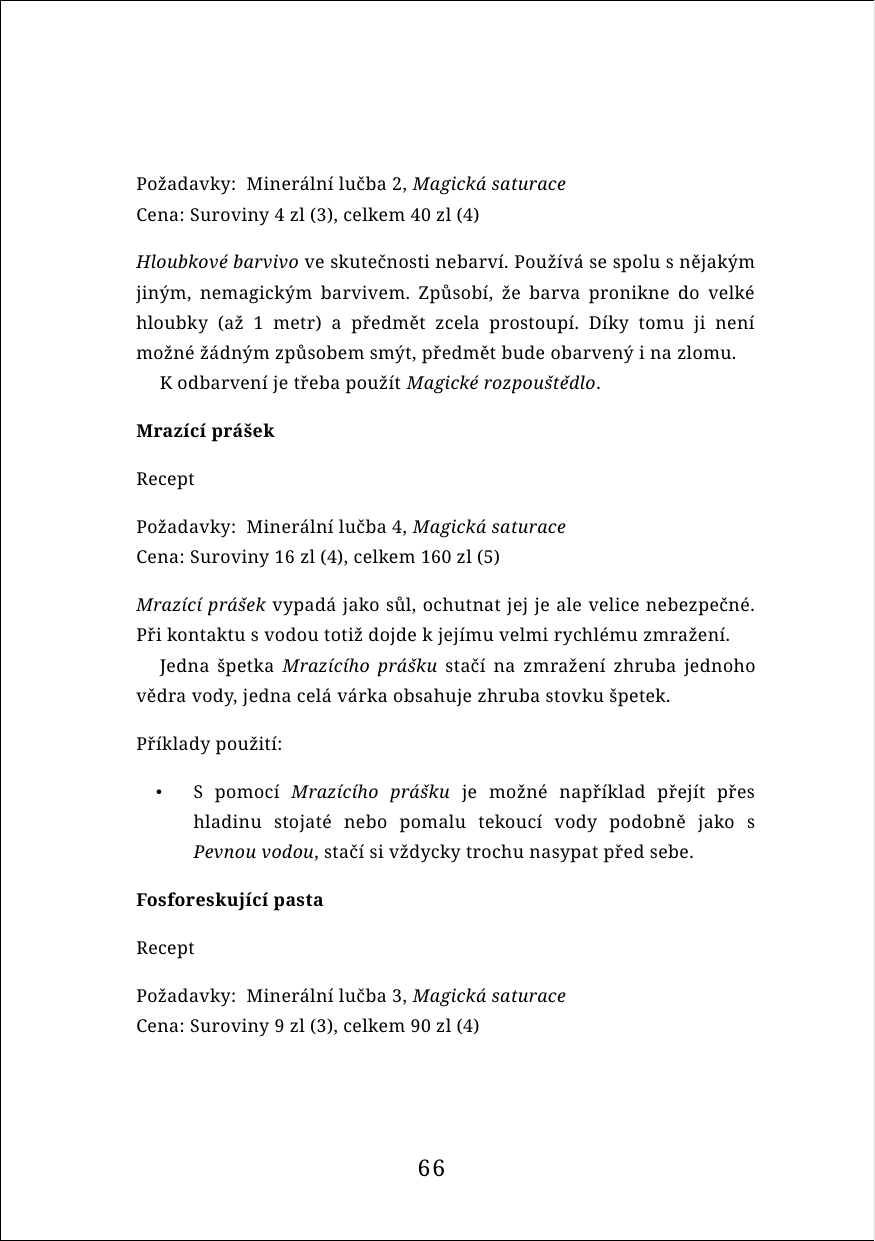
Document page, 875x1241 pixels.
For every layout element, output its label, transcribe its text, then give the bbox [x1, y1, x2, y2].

text Fosforeskující pasta [136, 887, 756, 912]
text Požadavky: Minerální lučba 4, Magická saturace Cena: Suroviny 16 zl (4), celkem 160 zl (5) [136, 514, 756, 569]
text Recept [136, 935, 756, 959]
text Požadavky: Minerální lučba 3, Magická saturace Cena: Suroviny 9 zl (3), celkem 90 zl (4) [136, 983, 756, 1038]
text Recept [136, 467, 756, 491]
text Hloubkové barvivo ve skutečnosti nebarví. Používá se spolu s nějakým jiným, nemagickým barvivem. Způsobí, že barva pronikne do velké hloubky (až 1 metr) a předmět zcela prostoupí. Díky tomu ji není možné žádným způsobem smýt, předmět bude obarvený i na zlomu. K odbarvení je třeba použít Magické rozpouštědlo. [136, 250, 756, 395]
text Příklady použití: [136, 731, 756, 755]
text Mrazící prášek vypadá jako sůl, ochutnat jej je ale velice nebezpečné. Při kontaktu s vodou totiž dojde k jejímu velmi rychlému zmražení. Jedna špetka Mrazícího prášku stačí na zmražení zhruba jednoho vědra vody, jedna celá várka obsahuje zhruba stovku špetek. [136, 593, 756, 707]
text Požadavky: Minerální lučba 2, Magická saturace Cena: Suroviny 4 zl (3), celkem 40 zl (4) [136, 172, 756, 226]
list S pomocí Mrazícího prášku je možné například přejít přes hladinu stojaté nebo pomalu tekoucí vody podobně jako s Pevnou vodou, stačí si vždycky trochu nasypat před sebe. [156, 779, 756, 864]
text Mrazící prášek [136, 419, 756, 443]
